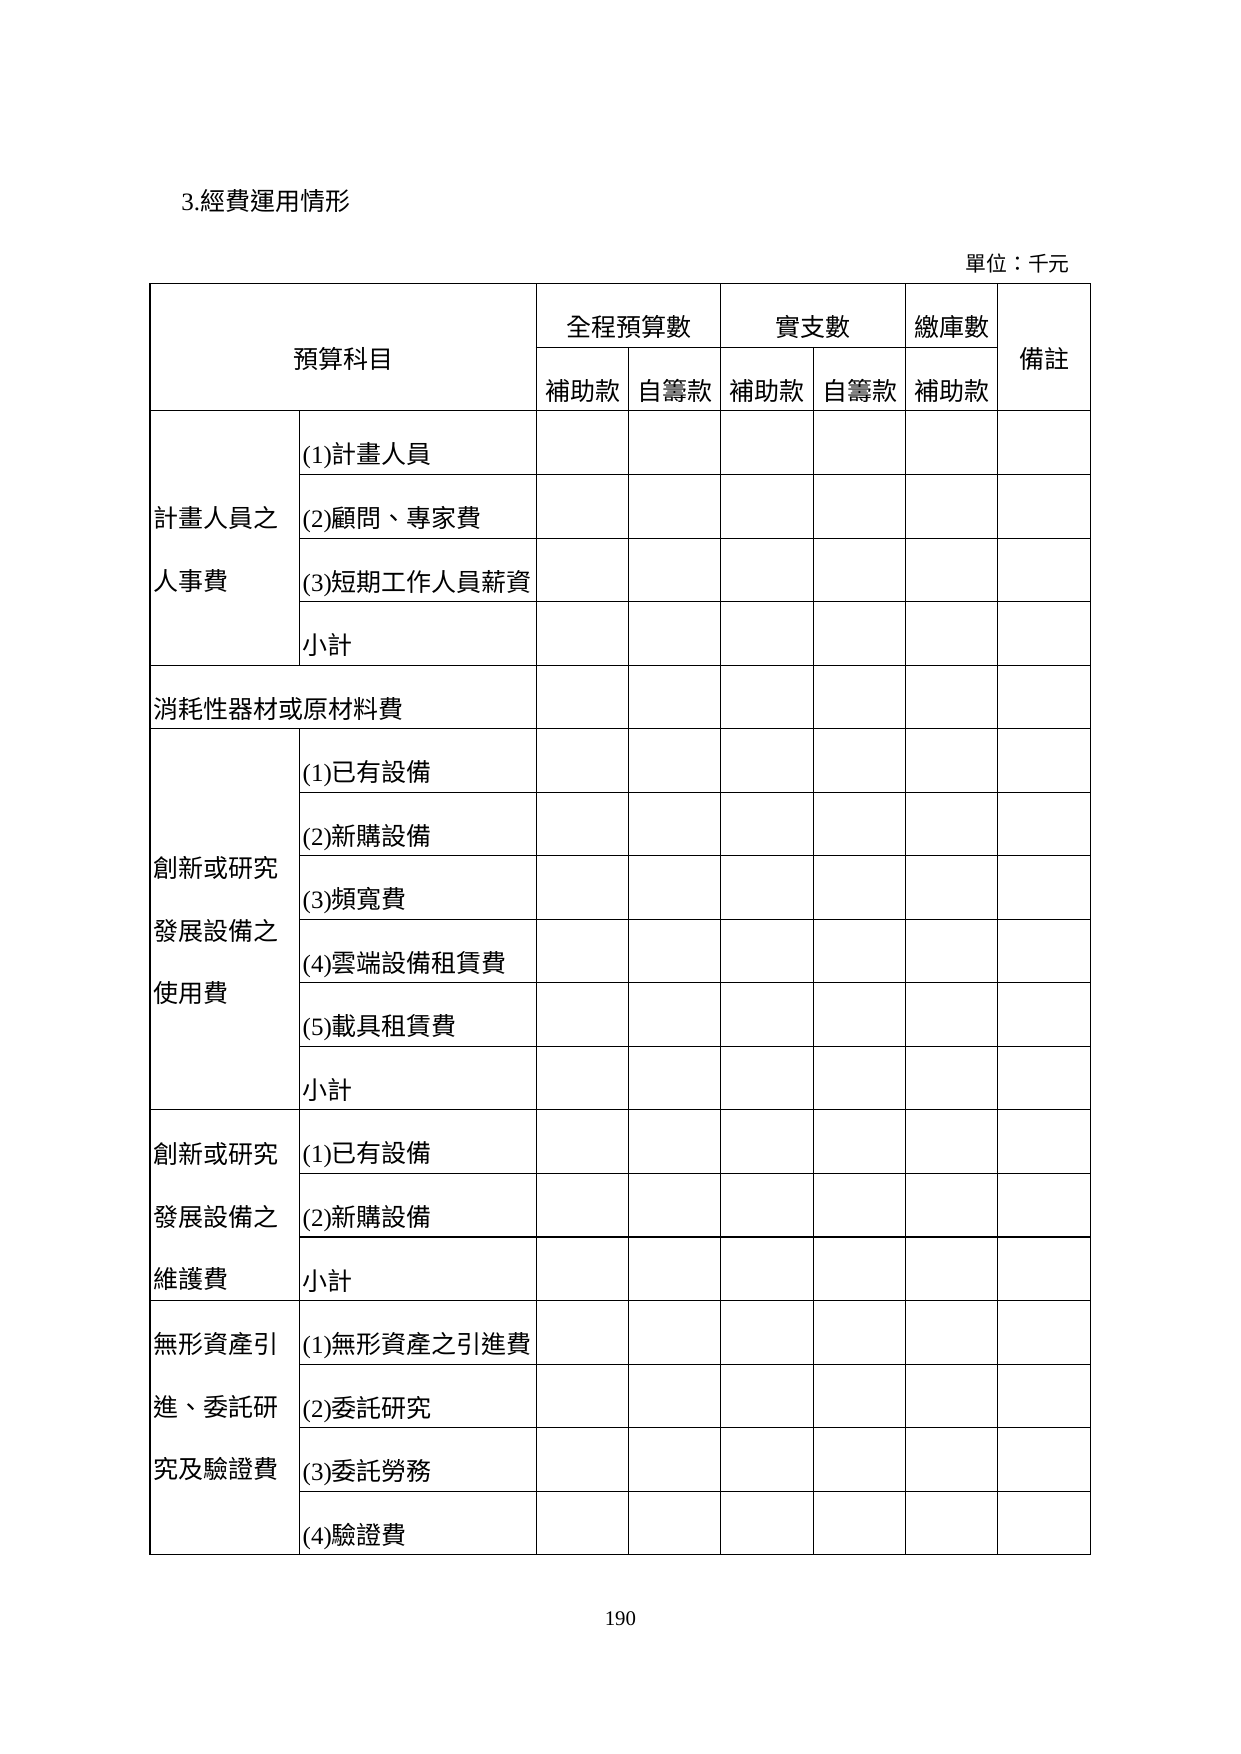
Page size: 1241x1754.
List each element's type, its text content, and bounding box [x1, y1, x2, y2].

table_cell (2)新購設備 [300, 1174, 536, 1236]
table_cell [906, 1492, 997, 1554]
table_cell 補助款 [537, 348, 628, 410]
table_cell [629, 1301, 720, 1363]
table_cell [537, 666, 628, 728]
table_cell (5)載具租賃費 [300, 983, 536, 1046]
table_cell [814, 1047, 905, 1109]
table_cell [721, 602, 813, 664]
table_cell [721, 666, 813, 728]
table_cell [721, 1428, 813, 1491]
table_cell [906, 729, 997, 792]
table_cell [998, 475, 1090, 537]
table_cell [814, 539, 905, 601]
table_cell (3)頻寬費 [300, 856, 536, 919]
table_cell [721, 1238, 813, 1300]
table_cell [721, 856, 813, 919]
table_cell 小計 [300, 1238, 536, 1300]
text 3.經費運用情形 [150, 158, 1090, 221]
table_header 備註 [998, 284, 1090, 410]
table_cell [998, 1492, 1090, 1554]
table_cell [629, 411, 720, 474]
table_cell (1)已有設備 [300, 729, 536, 792]
table_cell [814, 1492, 905, 1554]
table_cell [629, 983, 720, 1046]
table_cell [629, 729, 720, 792]
table_cell [906, 1110, 997, 1173]
table_cell [814, 793, 905, 855]
table_cell (3)短期工作人員薪資 [300, 539, 536, 601]
table_cell [721, 1365, 813, 1427]
table_cell [629, 1174, 720, 1236]
table_cell (1)計畫人員 [300, 411, 536, 474]
table_cell 創新或研究發展設備之維護費 [151, 1110, 299, 1300]
table_cell [906, 411, 997, 474]
table_cell [629, 1428, 720, 1491]
table_cell [721, 1047, 813, 1109]
table_cell [998, 1047, 1090, 1109]
table_cell [906, 983, 997, 1046]
table_cell [998, 666, 1090, 728]
table_cell [629, 793, 720, 855]
table_cell 小計 [300, 1047, 536, 1109]
table_cell 補助款 [721, 348, 813, 410]
table_cell 自籌款 [814, 348, 905, 410]
table_cell [721, 1110, 813, 1173]
table_cell [537, 1110, 628, 1173]
table_cell [906, 539, 997, 601]
table_cell [537, 1492, 628, 1554]
table_cell [721, 475, 813, 537]
table_cell 消耗性器材或原材料費 [151, 666, 536, 728]
table_cell [998, 1174, 1090, 1236]
table_cell [537, 920, 628, 982]
table_cell (2)委託研究 [300, 1365, 536, 1427]
table_cell [814, 1174, 905, 1236]
table_cell (1)無形資產之引進費 [300, 1301, 536, 1363]
table_cell [629, 475, 720, 537]
table_cell [629, 1047, 720, 1109]
table_cell [998, 856, 1090, 919]
table_cell [537, 729, 628, 792]
table_cell [906, 475, 997, 537]
table_cell [629, 1492, 720, 1554]
table_cell [906, 1365, 997, 1427]
table_cell [629, 666, 720, 728]
table_cell [537, 983, 628, 1046]
table_cell [814, 411, 905, 474]
table_cell [814, 1365, 905, 1427]
table_cell [814, 1301, 905, 1363]
table_cell [537, 539, 628, 601]
table_cell (1)已有設備 [300, 1110, 536, 1173]
table_cell [721, 983, 813, 1046]
table_cell [906, 1238, 997, 1300]
table_cell [906, 920, 997, 982]
table_cell [906, 666, 997, 728]
table_cell [814, 602, 905, 664]
table_cell [537, 856, 628, 919]
table_cell [906, 602, 997, 664]
table_cell [537, 411, 628, 474]
table_cell [629, 1365, 720, 1427]
table_header 全程預算數 [537, 284, 720, 347]
table_cell [537, 1428, 628, 1491]
table_cell [998, 1110, 1090, 1173]
table_cell 創新或研究發展設備之使用費 [151, 729, 299, 1109]
table_cell [814, 1238, 905, 1300]
table_cell [721, 729, 813, 792]
table_cell [537, 1238, 628, 1300]
table_cell [814, 1110, 905, 1173]
table_cell [537, 793, 628, 855]
table_cell [906, 1174, 997, 1236]
table_cell [629, 539, 720, 601]
table_cell [814, 666, 905, 728]
table_cell [998, 920, 1090, 982]
table_cell [537, 1047, 628, 1109]
table_cell [629, 602, 720, 664]
table_cell [814, 856, 905, 919]
table_cell [721, 1174, 813, 1236]
table_cell [814, 1428, 905, 1491]
table_cell [906, 1301, 997, 1363]
table_cell [537, 1301, 628, 1363]
table_cell [814, 983, 905, 1046]
table_cell (4)雲端設備租賃費 [300, 920, 536, 982]
table_cell [629, 856, 720, 919]
table_cell [721, 1492, 813, 1554]
table_cell [537, 1365, 628, 1427]
table_cell [721, 920, 813, 982]
table_cell [998, 1365, 1090, 1427]
table_cell [537, 1174, 628, 1236]
table_cell [814, 920, 905, 982]
table_cell [998, 729, 1090, 792]
table_cell [998, 1428, 1090, 1491]
text 單位：千元 [209, 221, 1090, 283]
table_cell (3)委託勞務 [300, 1428, 536, 1491]
table_cell [721, 793, 813, 855]
table_cell [998, 539, 1090, 601]
table_cell [998, 602, 1090, 664]
table_cell 小計 [300, 602, 536, 664]
table_cell [537, 602, 628, 664]
table_cell 自籌款 [629, 348, 720, 410]
table_cell [906, 793, 997, 855]
table_cell [998, 1301, 1090, 1363]
table_cell [906, 856, 997, 919]
table_cell 無形資產引進、委託研究及驗證費 [151, 1301, 299, 1554]
table_cell [721, 411, 813, 474]
table_cell [629, 1238, 720, 1300]
table_header 預算科目 [151, 284, 536, 410]
table_header 繳庫數 [906, 284, 997, 347]
table_cell (2)顧問、專家費 [300, 475, 536, 537]
table_cell [721, 539, 813, 601]
table_cell [998, 793, 1090, 855]
table_header 實支數 [721, 284, 905, 347]
table_cell [537, 475, 628, 537]
table_cell [721, 1301, 813, 1363]
table_cell [814, 729, 905, 792]
table_cell (4)驗證費 [300, 1492, 536, 1554]
table_cell [998, 411, 1090, 474]
table_cell [629, 920, 720, 982]
table_cell [814, 475, 905, 537]
table_cell [998, 983, 1090, 1046]
table_cell [906, 1428, 997, 1491]
table_cell [629, 1110, 720, 1173]
table_cell 補助款 [906, 348, 997, 410]
table_cell 計畫人員之人事費 [151, 411, 299, 664]
table_cell [998, 1238, 1090, 1300]
table_cell (2)新購設備 [300, 793, 536, 855]
table_cell [906, 1047, 997, 1109]
